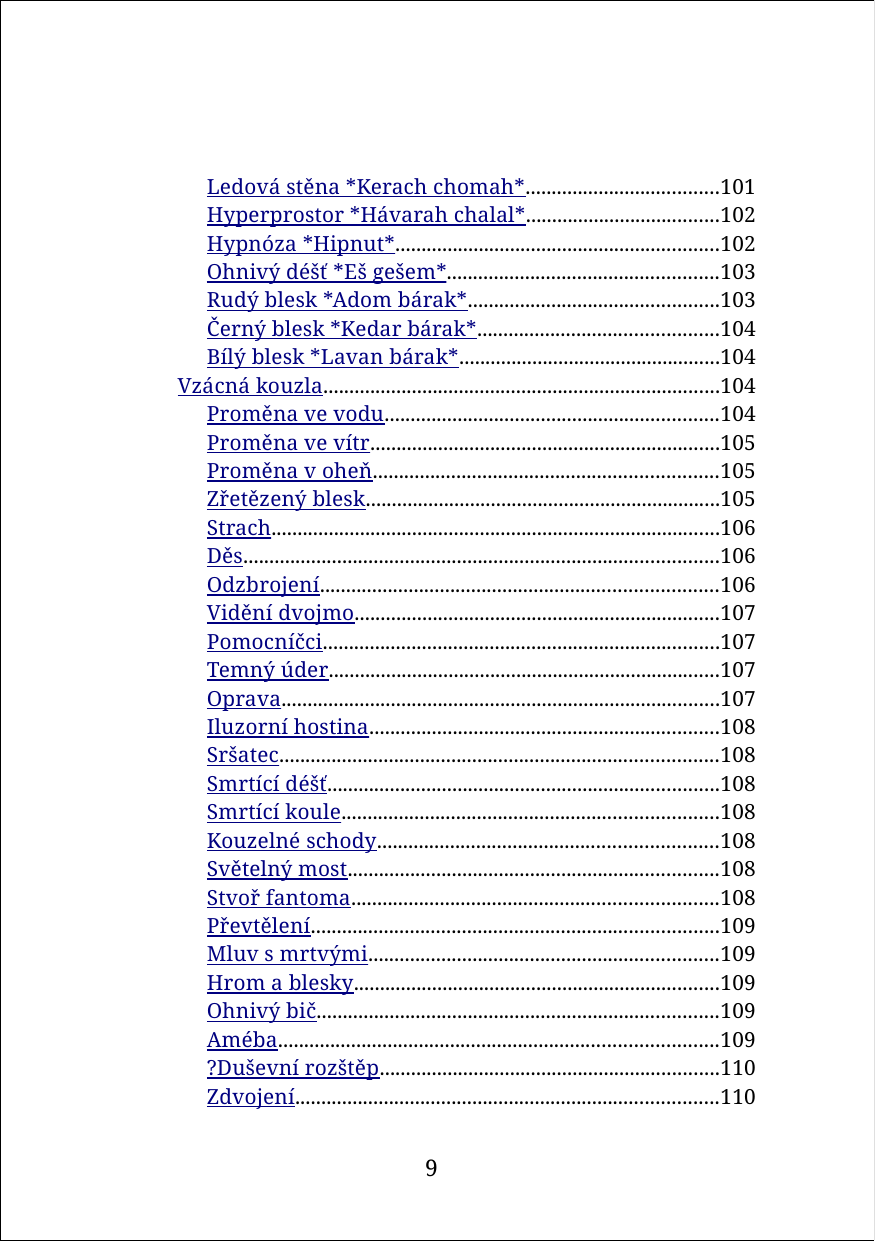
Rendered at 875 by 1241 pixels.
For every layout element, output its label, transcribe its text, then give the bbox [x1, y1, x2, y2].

text Vidění dvojmo 107 [207, 598, 756, 627]
text Sršatec 108 [207, 741, 756, 769]
text Ledová stěna *Kerach chomah* 101 [207, 172, 756, 200]
text Ohnivý déšť *Eš gešem* 103 [207, 257, 756, 286]
text Hypnóza *Hipnut* 102 [207, 229, 756, 257]
text Světelný most 108 [207, 854, 756, 883]
text Rudý blesk *Adom bárak* 103 [207, 286, 756, 314]
text Proměna ve vítr 105 [207, 428, 756, 456]
text Černý blesk *Kedar bárak* 104 [207, 314, 756, 342]
text Hyperprostor *Hávarah chalal* 102 [207, 200, 756, 229]
text Stvoř fantoma 108 [207, 883, 756, 911]
text Iluzorní hostina 108 [207, 712, 756, 741]
text Proměna ve vodu 104 [207, 399, 756, 428]
text Kouzelné schody 108 [207, 826, 756, 854]
text Smrtící déšť 108 [207, 769, 756, 797]
text Vzácná kouzla 104 [177, 371, 756, 399]
text Améba 109 [207, 1025, 756, 1053]
text Smrtící koule 108 [207, 797, 756, 826]
text Hrom a blesky 109 [207, 968, 756, 996]
text Pomocníčci 107 [207, 627, 756, 655]
text Oprava 107 [207, 684, 756, 712]
text Odzbrojení 106 [207, 570, 756, 598]
text Proměna v oheň 105 [207, 456, 756, 484]
text Bílý blesk *Lavan bárak* 104 [207, 342, 756, 371]
text Mluv s mrtvými 109 [207, 939, 756, 968]
text Děs 106 [207, 541, 756, 570]
text Temný úder 107 [207, 655, 756, 684]
text ?Duševní rozštěp 110 [207, 1053, 756, 1082]
text Strach 106 [207, 513, 756, 541]
text Ohnivý bič 109 [207, 996, 756, 1025]
text Zdvojení 110 [207, 1082, 756, 1110]
text Převtělení 109 [207, 911, 756, 939]
text Zřetězený blesk 105 [207, 484, 756, 513]
